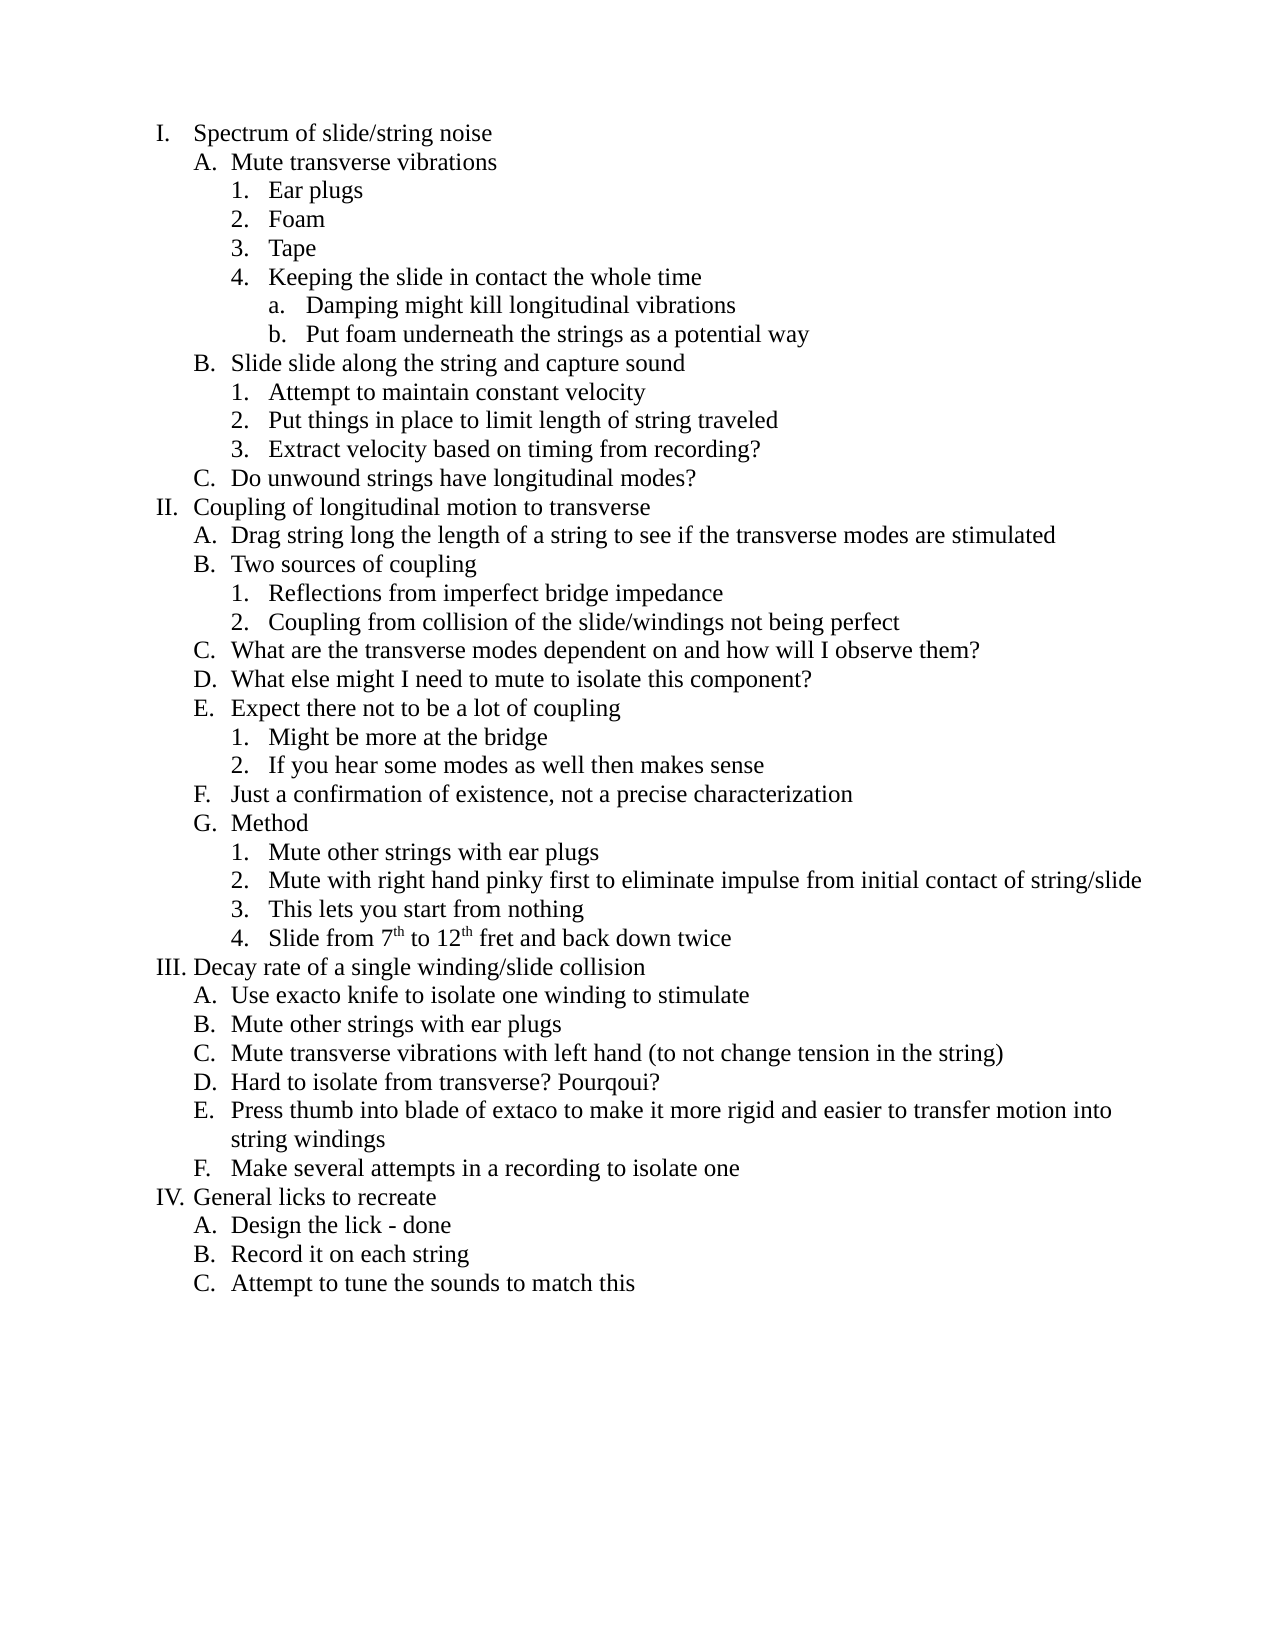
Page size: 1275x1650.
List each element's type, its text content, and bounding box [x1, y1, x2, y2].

list Spectrum of slide/string noise [156, 118, 1157, 147]
list Press thumb into blade of extaco to make it more rigid and easier to transfer motion into string windings [193, 1096, 1157, 1153]
list Keeping the slide in contact the whole time [231, 262, 1157, 291]
list Do unwound strings have longitudinal modes? [193, 463, 1157, 492]
list Mute transverse vibrations with left hand (to not change tension in the string) [193, 1038, 1157, 1067]
list Mute transverse vibrations [193, 147, 1157, 176]
list Hard to isolate from transverse? Pourqoui? [193, 1067, 1157, 1096]
list Slide from 7th to 12th fret and back down twice [231, 923, 1157, 952]
list Drag string long the length of a string to see if the transverse modes are stimulated [193, 521, 1157, 549]
list This lets you start from nothing [231, 894, 1157, 923]
list Use exacto knife to isolate one winding to stimulate [193, 981, 1157, 1009]
list Mute other strings with ear plugs [193, 1009, 1157, 1038]
list Attempt to maintain constant velocity [231, 377, 1157, 406]
list Damping might kill longitudinal vibrations [268, 291, 1157, 319]
list Reflections from imperfect bridge impedance [231, 578, 1157, 607]
list Make several attempts in a recording to isolate one [193, 1153, 1157, 1182]
list Attempt to tune the sounds to match this [193, 1268, 1157, 1297]
list General licks to recreate [156, 1182, 1157, 1211]
list Coupling of longitudinal motion to transverse [156, 492, 1157, 521]
list Put things in place to limit length of string traveled [231, 406, 1157, 434]
list Slide slide along the string and capture sound [193, 348, 1157, 377]
list Method [193, 808, 1157, 837]
list Foam [231, 204, 1157, 233]
list Coupling from collision of the slide/windings not being perfect [231, 607, 1157, 636]
list Ear plugs [231, 176, 1157, 204]
list Mute with right hand pinky first to eliminate impulse from initial contact of string/slide [231, 866, 1157, 894]
list Extract velocity based on timing from recording? [231, 434, 1157, 463]
list Put foam underneath the strings as a potential way [268, 319, 1157, 348]
list If you hear some modes as well then makes sense [231, 751, 1157, 779]
list Decay rate of a single winding/slide collision [156, 952, 1157, 981]
list What else might I need to mute to isolate this component? [193, 664, 1157, 693]
list What are the transverse modes dependent on and how will I observe them? [193, 636, 1157, 664]
list Mute other strings with ear plugs [231, 837, 1157, 866]
list Tape [231, 233, 1157, 262]
list Might be more at the bridge [231, 722, 1157, 751]
list Two sources of coupling [193, 549, 1157, 578]
list Just a confirmation of existence, not a precise characterization [193, 779, 1157, 808]
list Expect there not to be a lot of coupling [193, 693, 1157, 722]
list Design the lick - done [193, 1211, 1157, 1239]
list Record it on each string [193, 1239, 1157, 1268]
